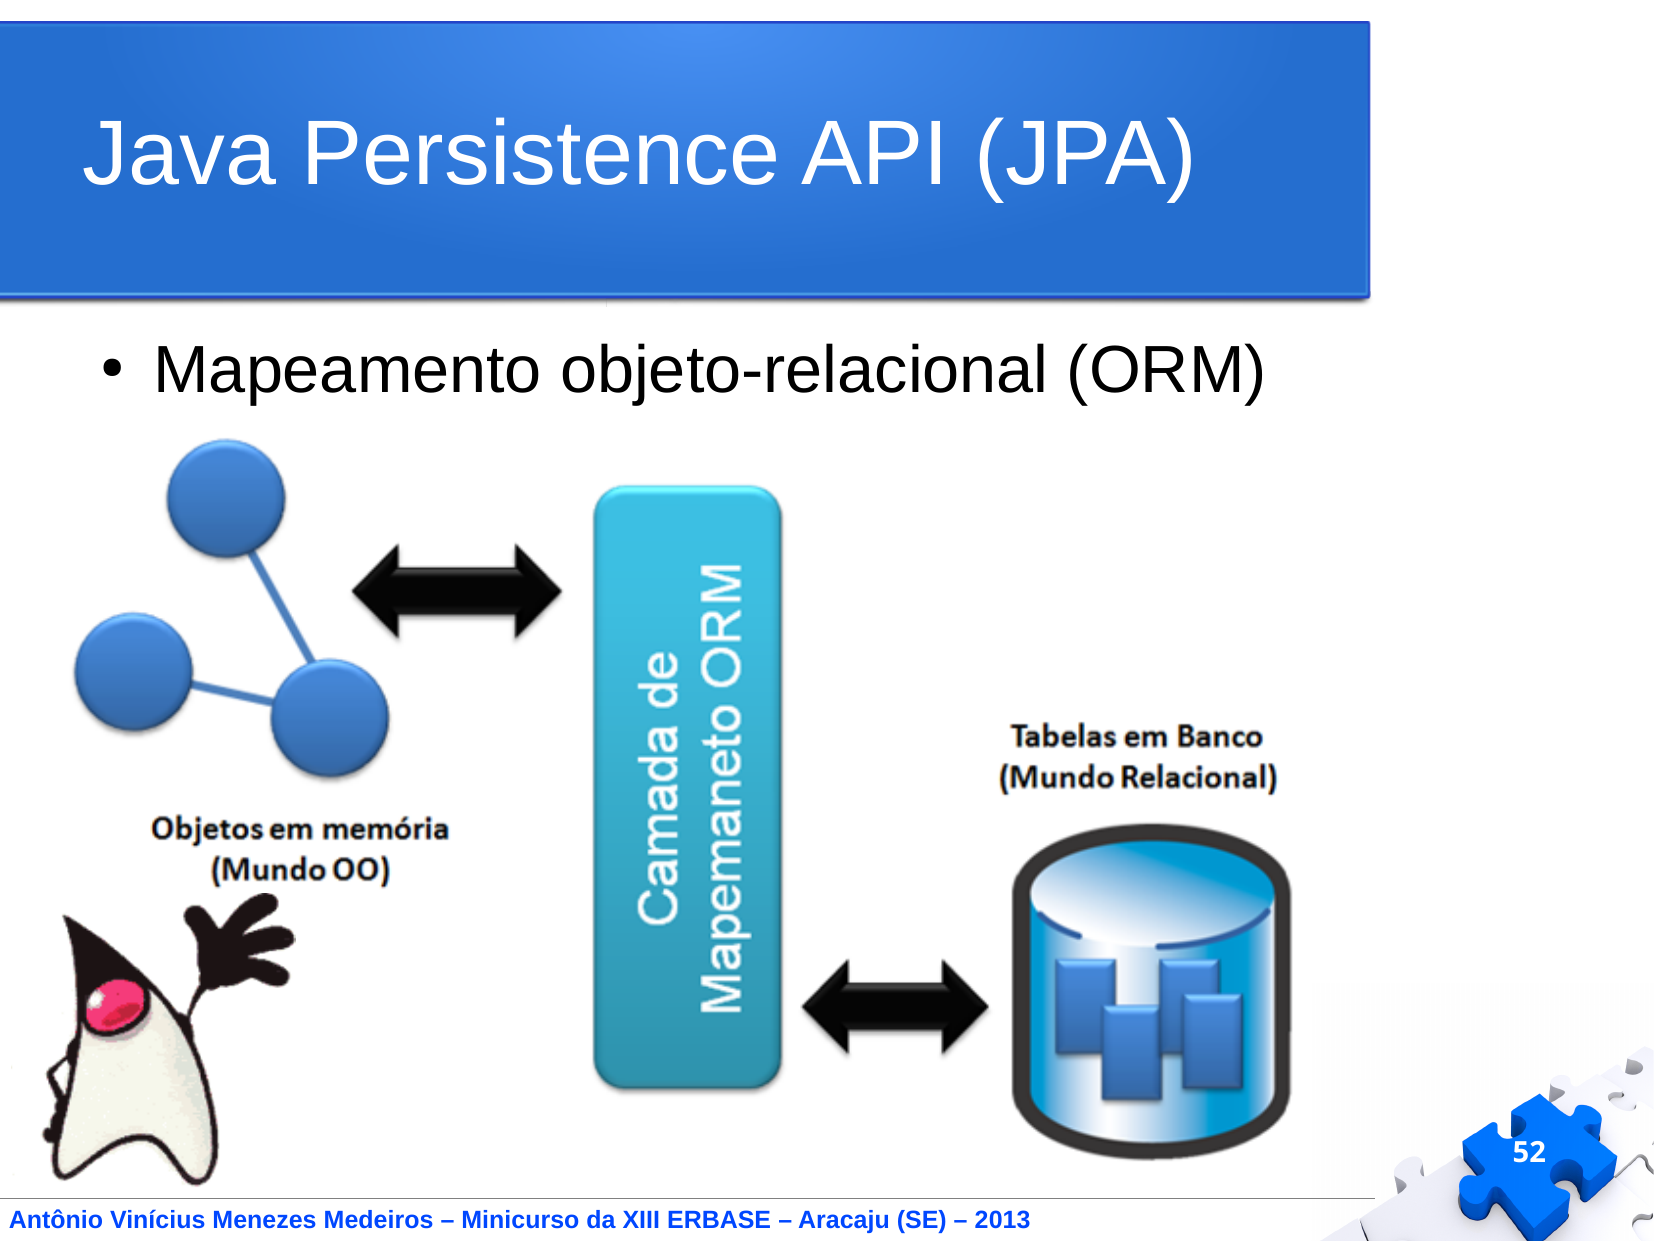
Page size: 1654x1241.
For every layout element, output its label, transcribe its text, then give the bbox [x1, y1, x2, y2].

picture [1311, 983, 1654, 1241]
title Java Persistence API (JPA) [82, 49, 1323, 257]
list Mapeamento objeto-relacional (ORM) [82, 332, 1356, 1182]
picture [0, 21, 1375, 307]
picture [11, 431, 1312, 1189]
